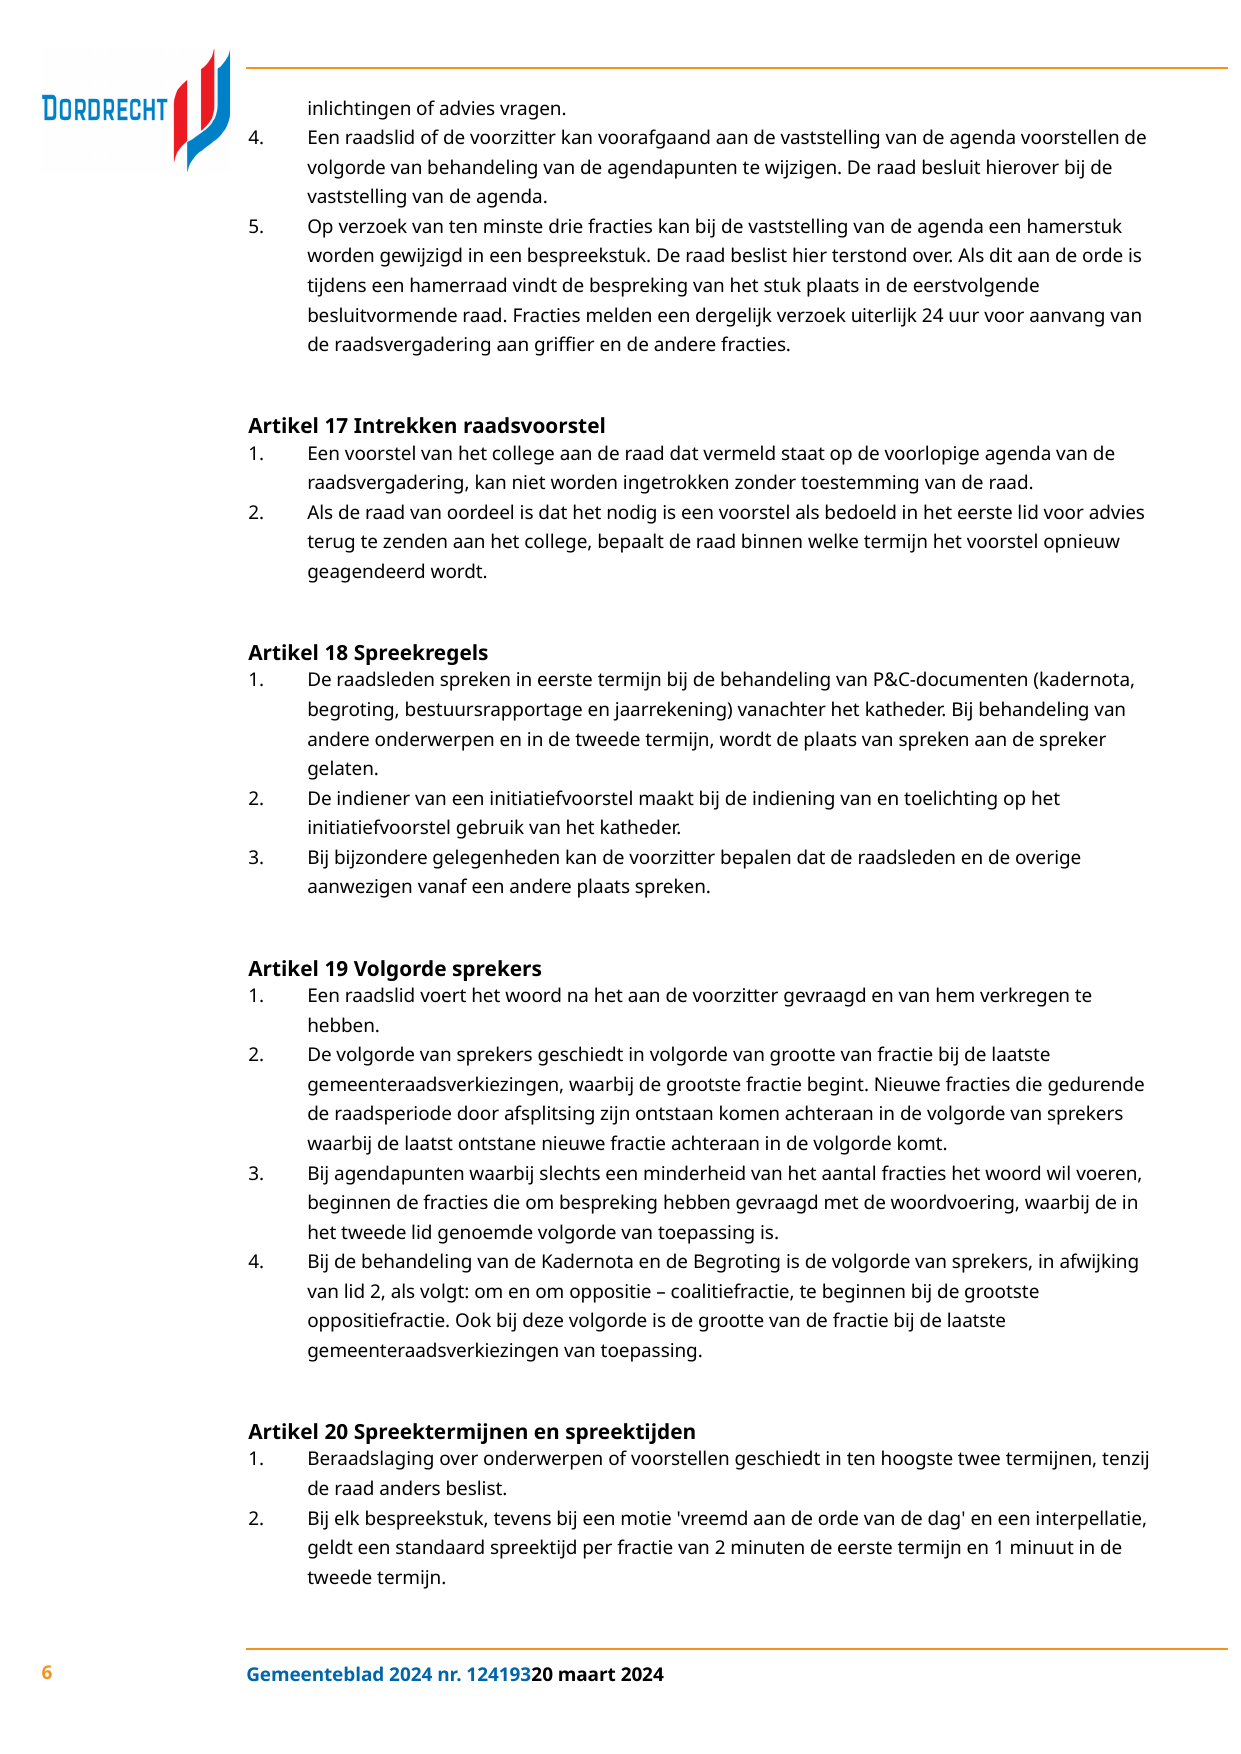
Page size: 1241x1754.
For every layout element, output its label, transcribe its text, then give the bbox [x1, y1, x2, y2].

list Bij elk bespreekstuk, tevens bij een motie 'vreemd aan de orde van de dag' en een interpellatie, geldt een standaard spreektijd per fractie van 2 minuten de eerste termijn en 1 minuut in de tweede termijn. [248, 1505, 1152, 1590]
list Een raadslid of de voorzitter kan voorafgaand aan de vaststelling van de agenda voorstellen de volgorde van behandeling van de agendapunten te wijzigen. De raad besluit hierover bij de vaststelling van de agenda. [248, 124, 1152, 209]
list Beraadslaging over onderwerpen of voorstellen geschiedt in ten hoogste twee termijnen, tenzij de raad anders beslist. [248, 1446, 1152, 1501]
list De indiener van een initiatiefvoorstel maakt bij de indiening van en toelichting op het initiatiefvoorstel gebruik van het katheder. [248, 785, 1152, 840]
list inlichtingen of advies vragen. [248, 95, 1152, 121]
list Bij bijzondere gelegenheden kan de voorzitter bepalen dat de raadsleden en de overige aanwezigen vanaf een andere plaats spreken. [248, 844, 1152, 899]
list Een voorstel van het college aan de raad dat vermeld staat op de voorlopige agenda van de raadsvergadering, kan niet worden ingetrokken zonder toestemming van de raad. [248, 440, 1152, 495]
list Bij de behandeling van de Kadernota en de Begroting is de volgorde van sprekers, in afwijking van lid 2, als volgt: om en om oppositie – coalitiefractie, te beginnen bij de grootste oppositiefractie. Ook bij deze volgorde is de grootte van de fractie bij de laatste gemeenteraadsverkiezingen van toepassing. [248, 1248, 1152, 1363]
list Bij agendapunten waarbij slechts een minderheid van het aantal fracties het woord wil voeren, beginnen de fracties die om bespreking hebben gevraagd met de woordvoering, waarbij de in het tweede lid genoemde volgorde van toepassing is. [248, 1160, 1152, 1244]
text Artikel 17 Intrekken raadsvoorstel [248, 411, 1152, 440]
list Als de raad van oordeel is dat het nodig is een voorstel als bedoeld in het eerste lid voor advies terug te zenden aan het college, bepaalt de raad binnen welke termijn het voorstel opnieuw geagendeerd wordt. [248, 499, 1152, 584]
list De volgorde van sprekers geschiedt in volgorde van grootte van fractie bij de laatste gemeenteraadsverkiezingen, waarbij de grootste fractie begint. Nieuwe fracties die gedurende de raadsperiode door afsplitsing zijn ontstaan komen achteraan in de volgorde van sprekers waarbij de laatst ontstane nieuwe fractie achteraan in de volgorde komt. [248, 1041, 1152, 1156]
picture [41, 47, 231, 172]
list Op verzoek van ten minste drie fracties kan bij de vaststelling van de agenda een hamerstuk worden gewijzigd in een bespreekstuk. De raad beslist hier terstond over. Als dit aan de orde is tijdens een hamerraad vindt de bespreking van het stuk plaats in de eerstvolgende besluitvormende raad. Fracties melden een dergelijk verzoek uiterlijk 24 uur voor aanvang van de raadsvergadering aan griffier en de andere fracties. [248, 213, 1152, 357]
list De raadsleden spreken in eerste termijn bij de behandeling van P&C-documenten (kadernota, begroting, bestuursrapportage en jaarrekening) vanachter het katheder. Bij behandeling van andere onderwerpen en in de tweede termijn, wordt de plaats van spreken aan de spreker gelaten. [248, 667, 1152, 781]
text Artikel 18 Spreekregels [248, 638, 1152, 667]
list Een raadslid voert het woord na het aan de voorzitter gevraagd en van hem verkregen te hebben. [248, 982, 1152, 1037]
text Artikel 20 Spreektermijnen en spreektijden [248, 1417, 1152, 1446]
text Artikel 19 Volgorde sprekers [248, 954, 1152, 982]
